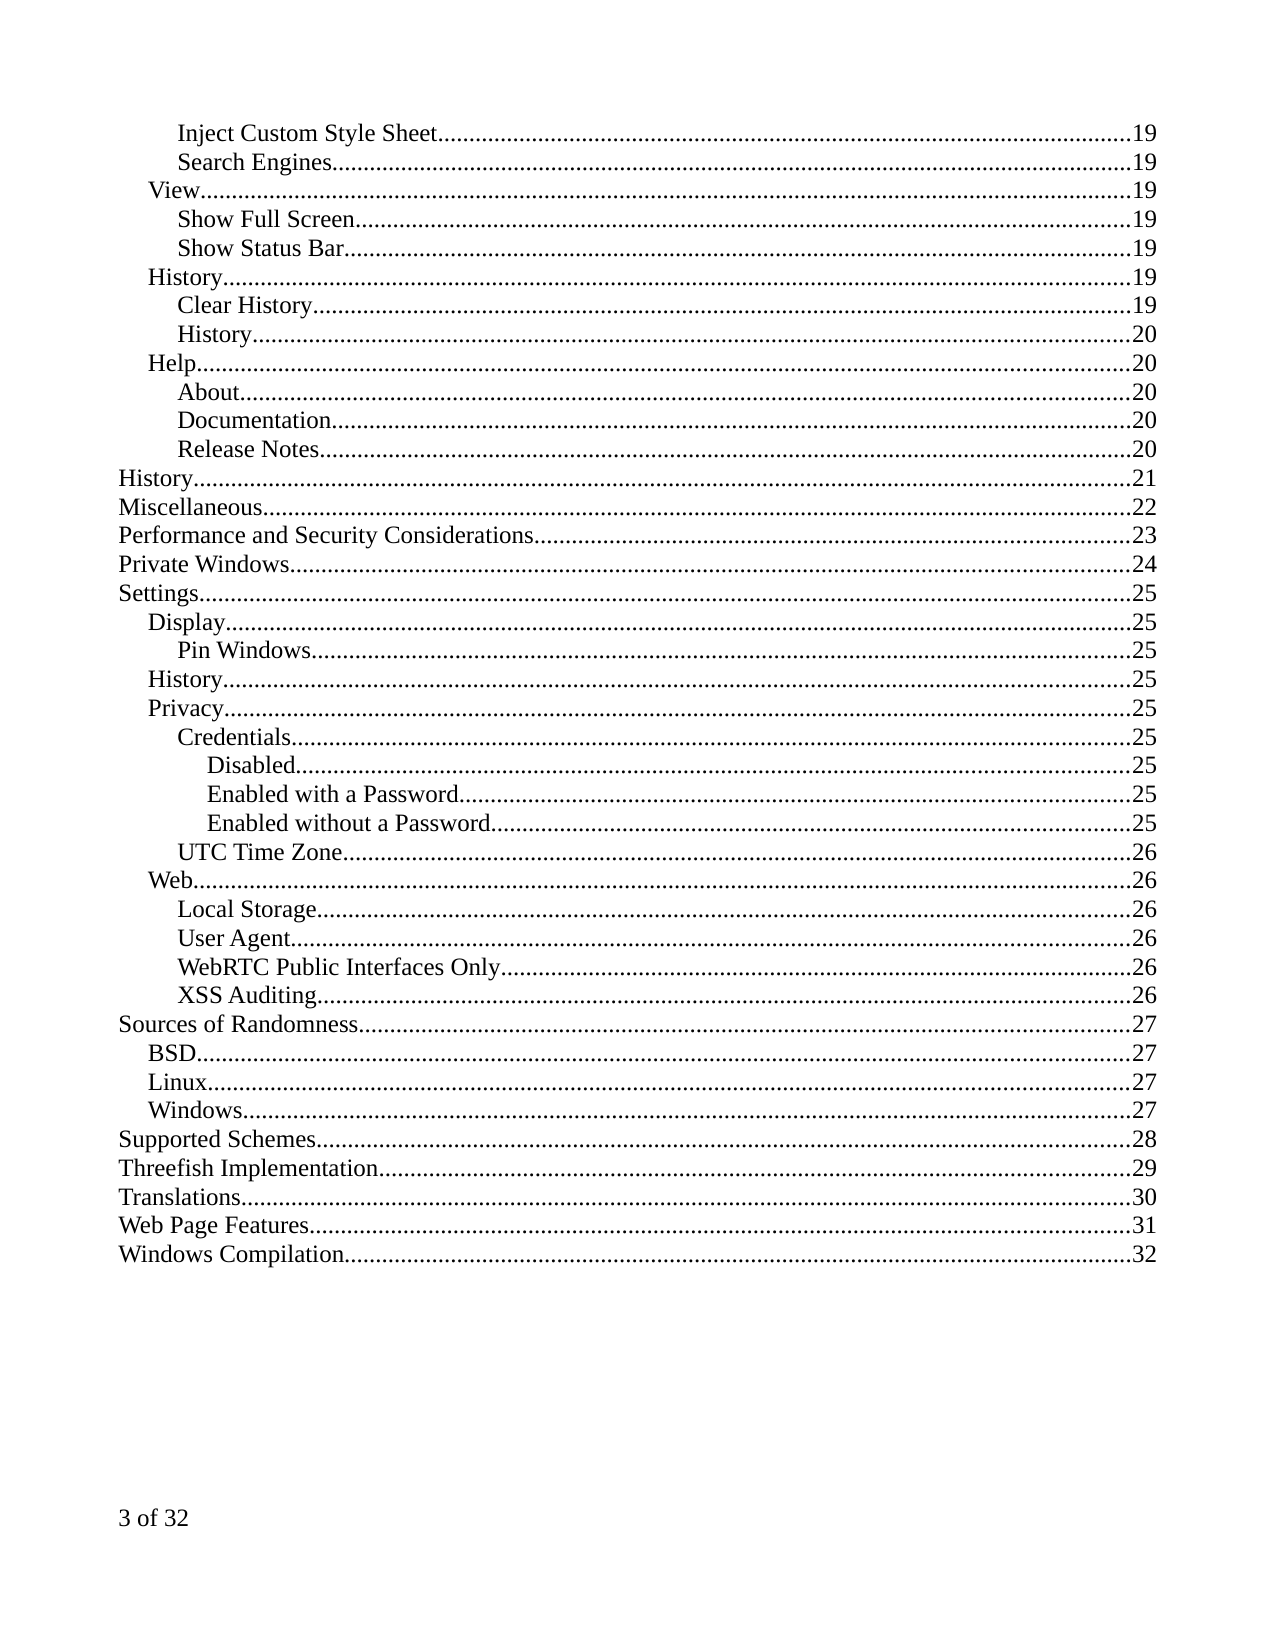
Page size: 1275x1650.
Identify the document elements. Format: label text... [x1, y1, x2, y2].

text History 25 [148, 664, 1157, 693]
text Pin Windows 25 [177, 636, 1157, 664]
text Settings 25 [118, 578, 1157, 607]
text View 19 [148, 176, 1157, 204]
text Help 20 [148, 348, 1157, 377]
text XSS Auditing 26 [177, 981, 1157, 1009]
text Web Page Features 31 [118, 1211, 1157, 1239]
text Local Storage 26 [177, 894, 1157, 923]
text History 19 [148, 262, 1157, 291]
text Release Notes 20 [177, 434, 1157, 463]
text Disabled 25 [207, 751, 1157, 779]
text Translations 30 [118, 1182, 1157, 1211]
text Show Status Bar 19 [177, 233, 1157, 262]
text Private Windows 24 [118, 549, 1157, 578]
text About 20 [177, 377, 1157, 406]
text Documentation 20 [177, 406, 1157, 434]
text Enabled without a Password 25 [207, 808, 1157, 837]
text Miscellaneous 22 [118, 492, 1157, 521]
text Display 25 [148, 607, 1157, 636]
text Linux 27 [148, 1067, 1157, 1096]
text Search Engines 19 [177, 147, 1157, 176]
text Enabled with a Password 25 [207, 779, 1157, 808]
text Inject Custom Style Sheet 19 [177, 118, 1157, 147]
text Web 26 [148, 866, 1157, 894]
text Show Full Screen 19 [177, 204, 1157, 233]
text User Agent 26 [177, 923, 1157, 952]
text Clear History 19 [177, 291, 1157, 319]
text Windows Compilation 32 [118, 1239, 1157, 1268]
text Performance and Security Considerations 23 [118, 521, 1157, 549]
text Sources of Randomness 27 [118, 1009, 1157, 1038]
text History 20 [177, 319, 1157, 348]
text Windows 27 [148, 1096, 1157, 1124]
text Supported Schemes 28 [118, 1124, 1157, 1153]
text Threefish Implementation 29 [118, 1153, 1157, 1182]
text BSD 27 [148, 1038, 1157, 1067]
text Credentials 25 [177, 722, 1157, 751]
text UTC Time Zone 26 [177, 837, 1157, 866]
text History 21 [118, 463, 1157, 492]
text WebRTC Public Interfaces Only 26 [177, 952, 1157, 981]
text Privacy 25 [148, 693, 1157, 722]
